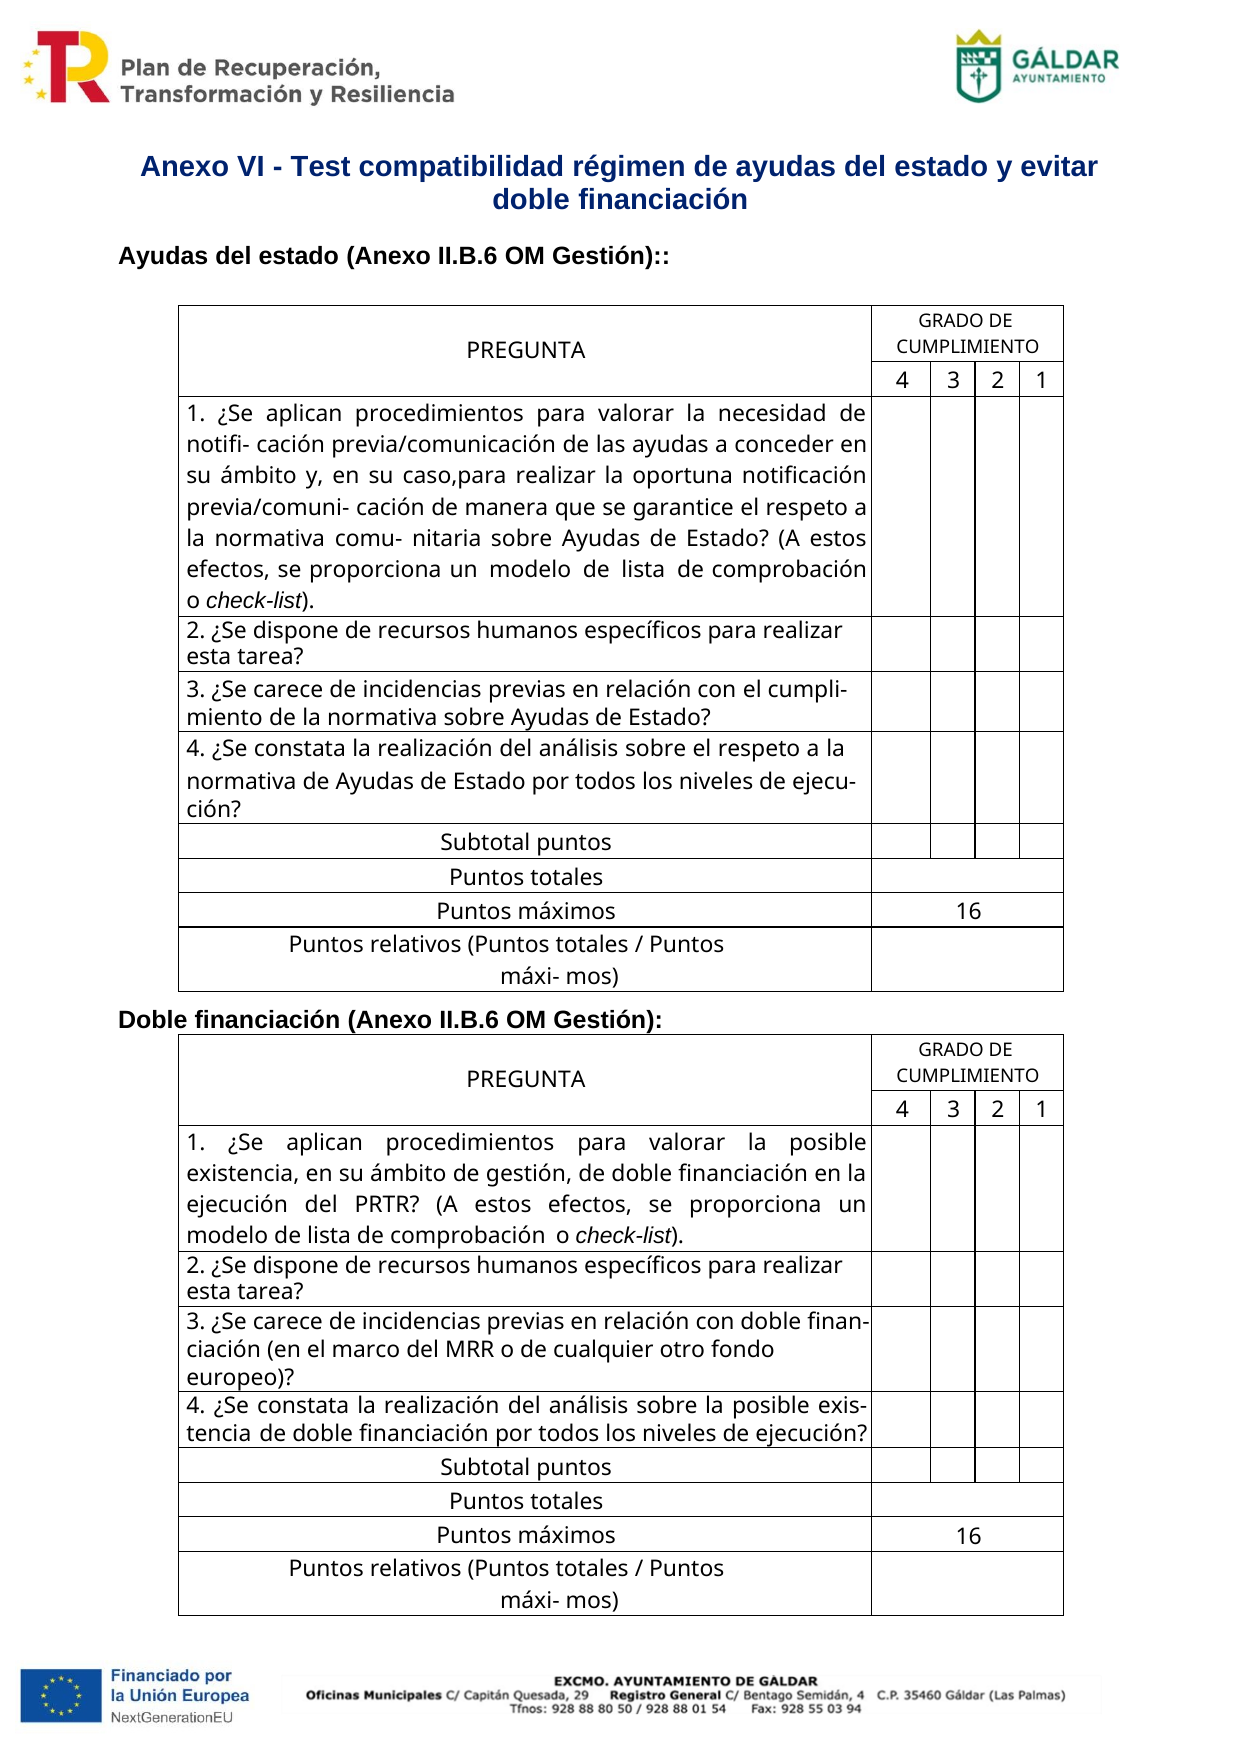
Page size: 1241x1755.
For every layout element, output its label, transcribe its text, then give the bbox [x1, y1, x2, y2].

table_cell Subtotal puntos [179, 824, 871, 857]
table_cell [872, 1126, 930, 1251]
table_cell [872, 397, 930, 616]
table_cell 16 [872, 893, 1063, 926]
table_cell [931, 824, 974, 857]
table_cell [872, 1252, 930, 1306]
table_cell [976, 617, 1019, 671]
table_header GRADO DE CUMPLIMIENTO [872, 1035, 1063, 1090]
table_cell [931, 617, 974, 671]
table_cell [872, 732, 930, 823]
table_cell 2 [976, 1091, 1019, 1125]
table_cell 1 [1020, 1091, 1063, 1125]
table_cell [1020, 1126, 1063, 1251]
table_cell [1020, 617, 1063, 671]
table_cell [1020, 1448, 1063, 1482]
table_header GRADO DE CUMPLIMIENTO [872, 306, 1063, 361]
table_cell 3. ¿Se carece de incidencias previas en relación con el cumpli- miento de la normativa sobre Ayudas de Estado? [179, 672, 871, 731]
table_cell 4. ¿Se constata la realización del análisis sobre la posible exis- tencia de doble financiación por todos los niveles de ejecución? [179, 1392, 871, 1447]
subtitle Anexo VI - Test compatibilidad régimen de ayudas del estado y evitar doble financiación [140, 149, 1102, 216]
table_cell [872, 1392, 930, 1447]
table_cell 1. ¿Se aplican procedimientos para valorar la posible existencia, en su ámbito de gestión, de doble financiación en la ejecución del PRTR? (A estos efectos, se proporciona un modelo de lista de comprobación o check-list). [179, 1126, 871, 1251]
table_cell [976, 397, 1019, 616]
table_cell 1 [1020, 362, 1063, 396]
table_cell 3 [931, 362, 974, 396]
table_cell Puntos máximos [179, 1517, 871, 1551]
table_cell [872, 928, 1063, 991]
table_cell [872, 1483, 1063, 1516]
table_cell [931, 397, 974, 616]
table_cell [931, 732, 974, 823]
table_cell 3 [931, 1091, 974, 1125]
table_cell [976, 1392, 1019, 1447]
table_cell Puntos relativos (Puntos totales / Puntos máxi- mos) [179, 928, 871, 991]
table_cell [1020, 1252, 1063, 1306]
table_cell [976, 1448, 1019, 1482]
table_cell [931, 1307, 974, 1391]
table_cell Puntos máximos [179, 893, 871, 926]
table_cell [1020, 672, 1063, 731]
table_cell [872, 672, 930, 731]
table_cell [872, 824, 930, 857]
subtitle Ayudas del estado (Anexo II.B.6 OM Gestión):: [118, 241, 1153, 269]
table_cell [931, 1126, 974, 1251]
table_cell 2. ¿Se dispone de recursos humanos específicos para realizar esta tarea? [179, 1252, 871, 1306]
table_cell [872, 1552, 1063, 1615]
table_cell [976, 1307, 1019, 1391]
table_cell [976, 1252, 1019, 1306]
table_cell Puntos totales [179, 1483, 871, 1516]
table_cell [1020, 732, 1063, 823]
table_cell [1020, 1392, 1063, 1447]
table_cell [931, 1252, 974, 1306]
table_cell [931, 672, 974, 731]
table_cell [931, 1392, 974, 1447]
table_cell [1020, 824, 1063, 857]
table_cell [1020, 397, 1063, 616]
table_cell 2 [976, 362, 1019, 396]
table_cell [872, 1448, 930, 1482]
table_cell [976, 1126, 1019, 1251]
table_header PREGUNTA [179, 1035, 871, 1125]
table_cell 4 [872, 362, 930, 396]
table_cell Puntos relativos (Puntos totales / Puntos máxi- mos) [179, 1552, 871, 1615]
table_cell Subtotal puntos [179, 1448, 871, 1482]
table_cell [931, 1448, 974, 1482]
table_cell [976, 824, 1019, 857]
table_cell 2. ¿Se dispone de recursos humanos específicos para realizar esta tarea? [179, 617, 871, 671]
table_cell 4. ¿Se constata la realización del análisis sobre el respeto a la normativa de Ayudas de Estado por todos los niveles de ejecu- ción? [179, 732, 871, 823]
table_header PREGUNTA [179, 306, 871, 396]
table_cell [872, 1307, 930, 1391]
table_cell 16 [872, 1517, 1063, 1551]
table_cell [872, 859, 1063, 892]
table_cell [976, 672, 1019, 731]
table_cell [976, 732, 1019, 823]
table_cell [872, 617, 930, 671]
text Doble financiación (Anexo II.B.6 OM Gestión): [118, 1005, 1153, 1034]
table_cell [1020, 1307, 1063, 1391]
table_cell 3. ¿Se carece de incidencias previas en relación con doble finan- ciación (en el marco del MRR o de cualquier otro fondo europeo)? [179, 1307, 871, 1391]
table_cell Puntos totales [179, 859, 871, 892]
table_cell 4 [872, 1091, 930, 1125]
table_cell 1. ¿Se aplican procedimientos para valorar la necesidad de notifi- cación previa/comunicación de las ayudas a conceder en su ámbito y, en su caso,para realizar la oportuna notificación previa/comuni- cación de manera que se garantice el respeto a la normativa comu- nitaria sobre Ayudas de Estado? (A estos efectos, se proporciona un modelo de lista de comprobación o check-list). [179, 397, 871, 616]
